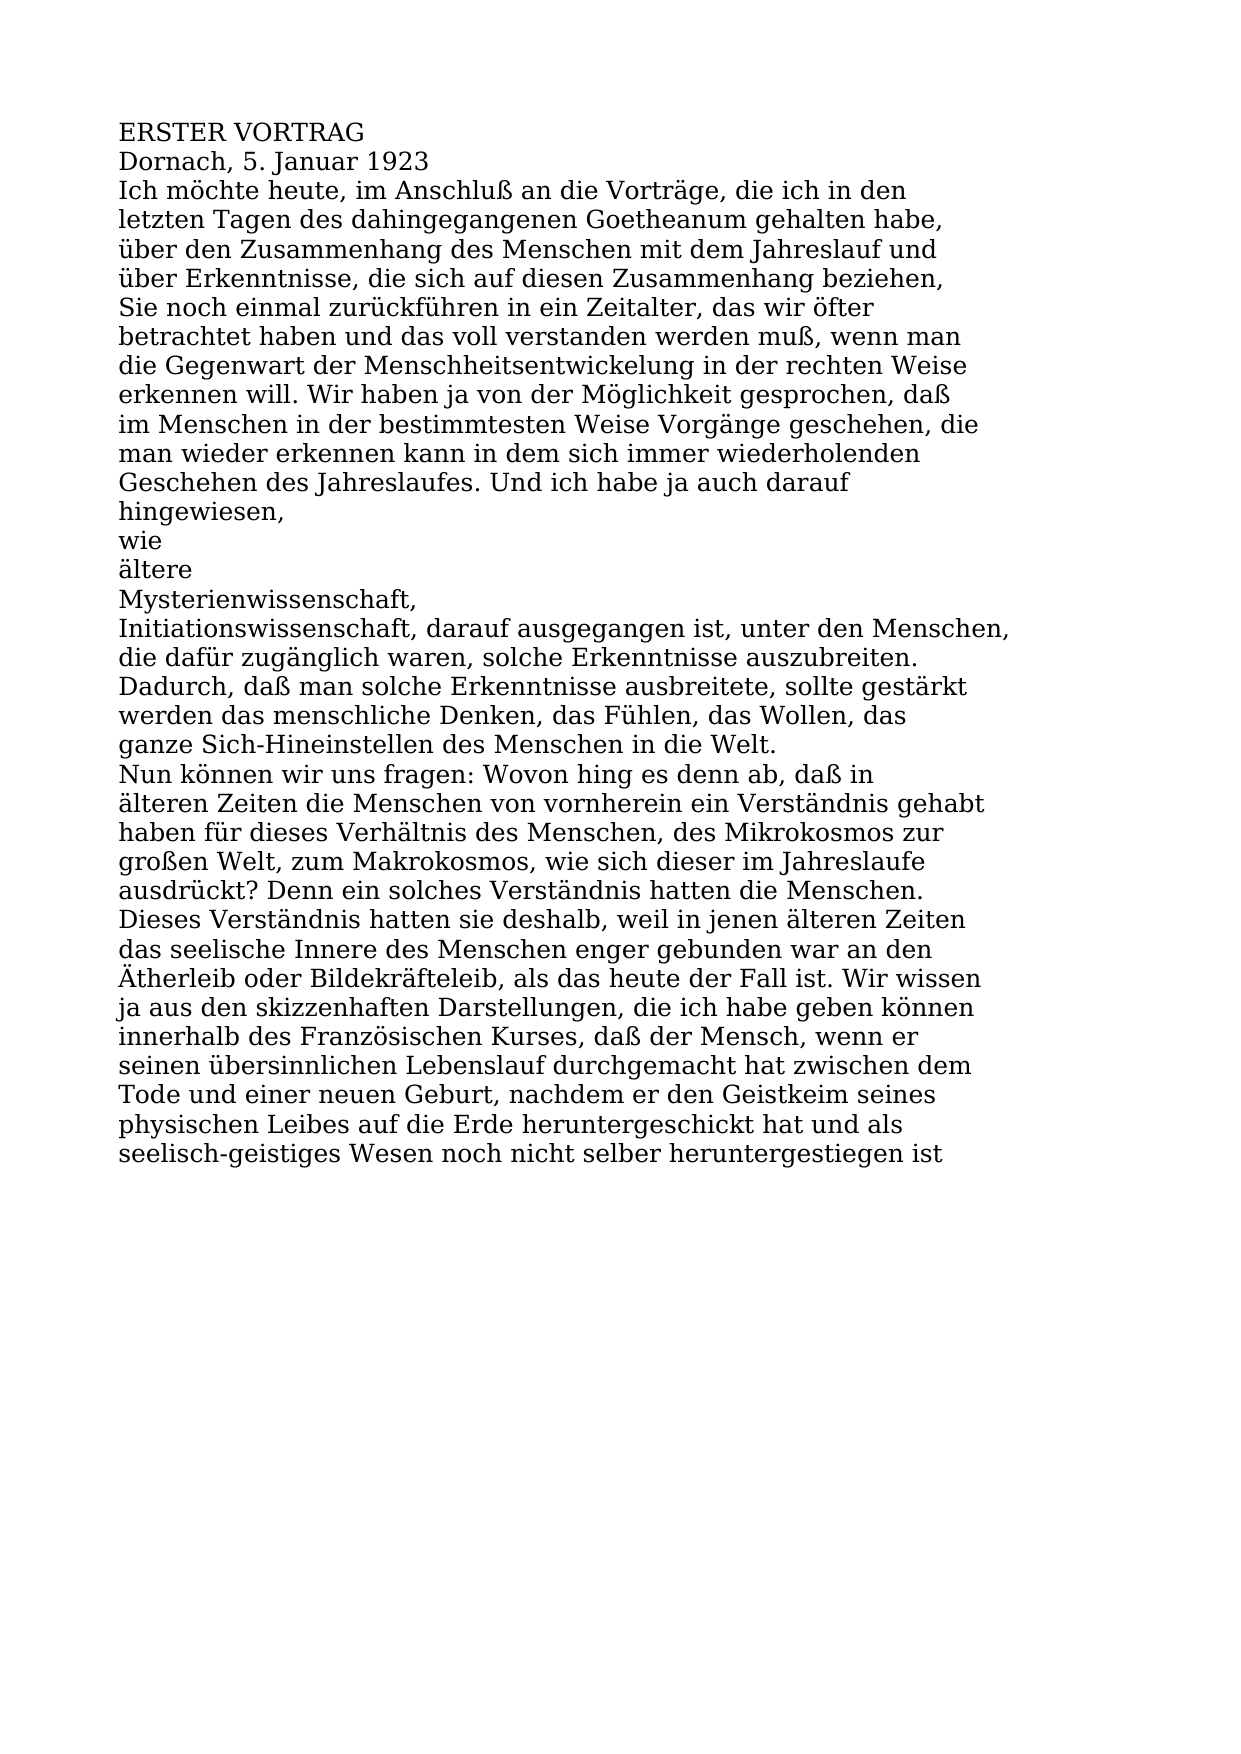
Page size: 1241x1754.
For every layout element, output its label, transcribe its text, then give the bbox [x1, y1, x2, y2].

text Dieses Verständnis hatten sie deshalb, weil in jenen älteren Zeiten [118, 906, 1122, 935]
text seelisch-geistiges Wesen noch nicht selber heruntergestiegen ist [118, 1139, 1122, 1168]
text werden das menschliche Denken, das Fühlen, das Wollen, das [118, 701, 1122, 731]
text Tode und einer neuen Geburt, nachdem er den Geistkeim seines [118, 1081, 1122, 1110]
text ältere [118, 556, 1122, 585]
text innerhalb des Französischen Kurses, daß der Mensch, wenn er [118, 1022, 1122, 1051]
text ausdrückt? Denn ein solches Verständnis hatten die Menschen. [118, 876, 1122, 906]
text ja aus den skizzenhaften Darstellungen, die ich habe geben können [118, 993, 1122, 1022]
text über Erkenntnisse, die sich auf diesen Zusammenhang beziehen, [118, 264, 1122, 293]
text Ich möchte heute, im Anschluß an die Vorträge, die ich in den [118, 176, 1122, 206]
text älteren Zeiten die Menschen von vornherein ein Verständnis gehabt [118, 789, 1122, 818]
text erkennen will. Wir haben ja von der Möglichkeit gesprochen, daß [118, 381, 1122, 410]
text ERSTER VORTRAG [118, 118, 1122, 147]
text Ätherleib oder Bildekräfteleib, als das heute der Fall ist. Wir wissen [118, 964, 1122, 993]
text großen Welt, zum Makrokosmos, wie sich dieser im Jahreslaufe [118, 847, 1122, 876]
text seinen übersinnlichen Lebenslauf durchgemacht hat zwischen dem [118, 1051, 1122, 1081]
text Geschehen des Jahreslaufes. Und ich habe ja auch darauf [118, 468, 1122, 497]
text die Gegenwart der Menschheitsentwickelung in der rechten Weise [118, 351, 1122, 381]
text das seelische Innere des Menschen enger gebunden war an den [118, 935, 1122, 964]
text Mysterienwissenschaft, [118, 585, 1122, 614]
text physischen Leibes auf die Erde heruntergeschickt hat und als [118, 1110, 1122, 1139]
text Sie noch einmal zurückführen in ein Zeitalter, das wir öfter [118, 293, 1122, 322]
text wie [118, 526, 1122, 556]
text man wieder erkennen kann in dem sich immer wiederholenden [118, 439, 1122, 468]
text letzten Tagen des dahingegangenen Goetheanum gehalten habe, [118, 206, 1122, 235]
text haben für dieses Verhältnis des Menschen, des Mikrokosmos zur [118, 818, 1122, 847]
text Dornach, 5. Januar 1923 [118, 147, 1122, 176]
text Initiationswissenschaft, darauf ausgegangen ist, unter den Menschen, [118, 614, 1122, 643]
text hingewiesen, [118, 497, 1122, 526]
text Nun können wir uns fragen: Wovon hing es denn ab, daß in [118, 760, 1122, 789]
text ganze Sich-Hineinstellen des Menschen in die Welt. [118, 731, 1122, 760]
text betrachtet haben und das voll verstanden werden muß, wenn man [118, 322, 1122, 351]
text im Menschen in der bestimmtesten Weise Vorgänge geschehen, die [118, 410, 1122, 439]
text über den Zusammenhang des Menschen mit dem Jahreslauf und [118, 235, 1122, 264]
text die dafür zugänglich waren, solche Erkenntnisse auszubreiten. [118, 643, 1122, 672]
text Dadurch, daß man solche Erkenntnisse ausbreitete, sollte gestärkt [118, 672, 1122, 701]
